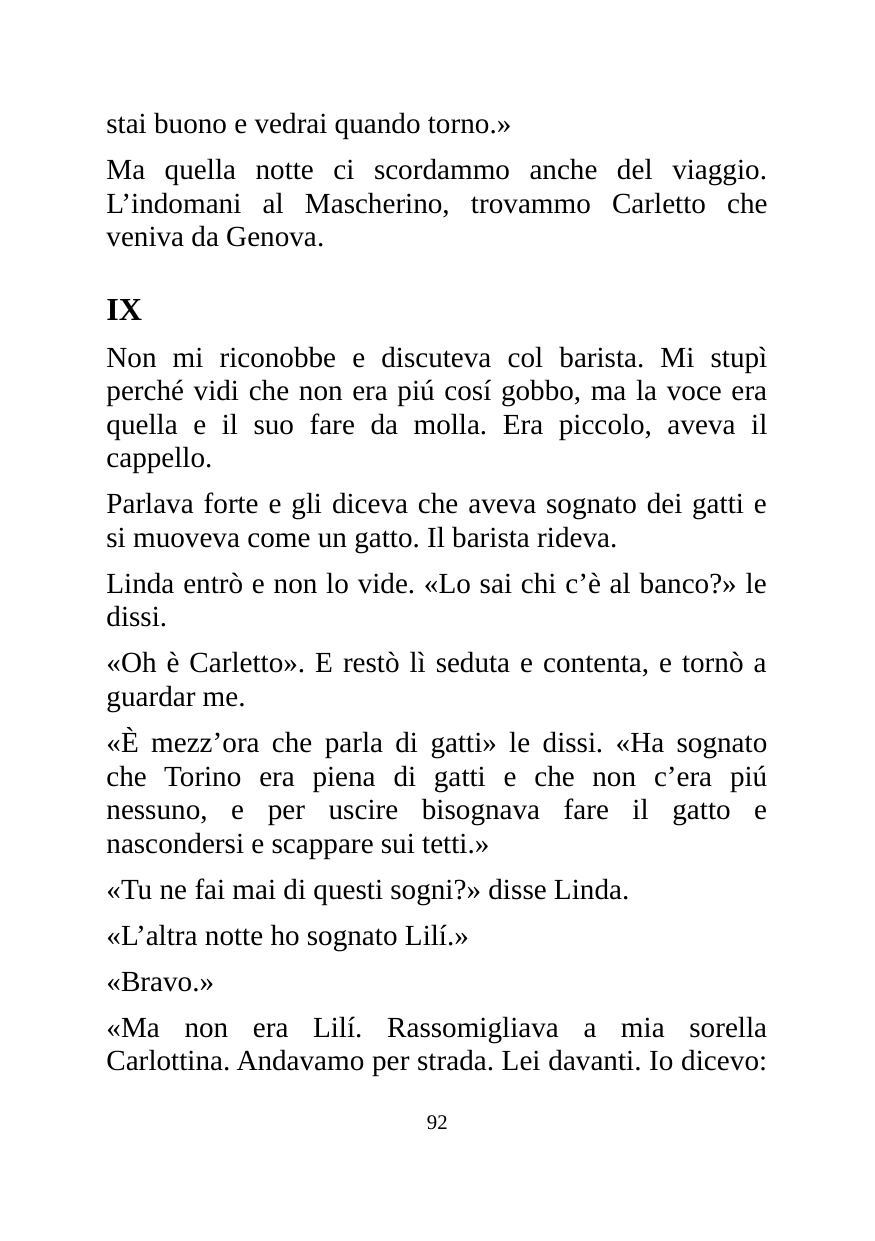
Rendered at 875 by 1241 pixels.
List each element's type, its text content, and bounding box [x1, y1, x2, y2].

text Parlava forte e gli diceva che aveva sognato dei gatti e si muoveva come un gatto. Il barista rideva. [106, 486, 768, 553]
subtitle IX [106, 290, 768, 327]
text «Tu ne fai mai di questi sogni?» disse Linda. [106, 872, 768, 905]
text Non mi riconobbe e discuteva col barista. Mi stupì perché vidi che non era piú cosí gobbo, ma la voce era quella e il suo fare da molla. Era piccolo, aveva il cappello. [106, 340, 768, 474]
text «Oh è Carletto». E restò lì seduta e contenta, e tornò a guardar me. [106, 646, 768, 713]
text «Bravo.» [106, 964, 768, 997]
text stai buono e vedrai quando torno.» [106, 106, 768, 140]
text Linda entrò e non lo vide. «Lo sai chi c’è al banco?» le dissi. [106, 566, 768, 633]
text «L’altra notte ho sognato Lilí.» [106, 918, 768, 951]
text Ma quella notte ci scordammo anche del viaggio. L’indomani al Mascherino, trovammo Carletto che veniva da Genova. [106, 152, 768, 253]
text «È mezz’ora che parla di gatti» le dissi. «Ha sognato che Torino era piena di gatti e che non c’era piú nessuno, e per uscire bisognava fare il gatto e nascondersi e scappare sui tetti.» [106, 725, 768, 859]
text «Ma non era Lilí. Rassomigliava a mia sorella Carlottina. Andavamo per strada. Lei davanti. Io dicevo: [106, 1010, 768, 1077]
